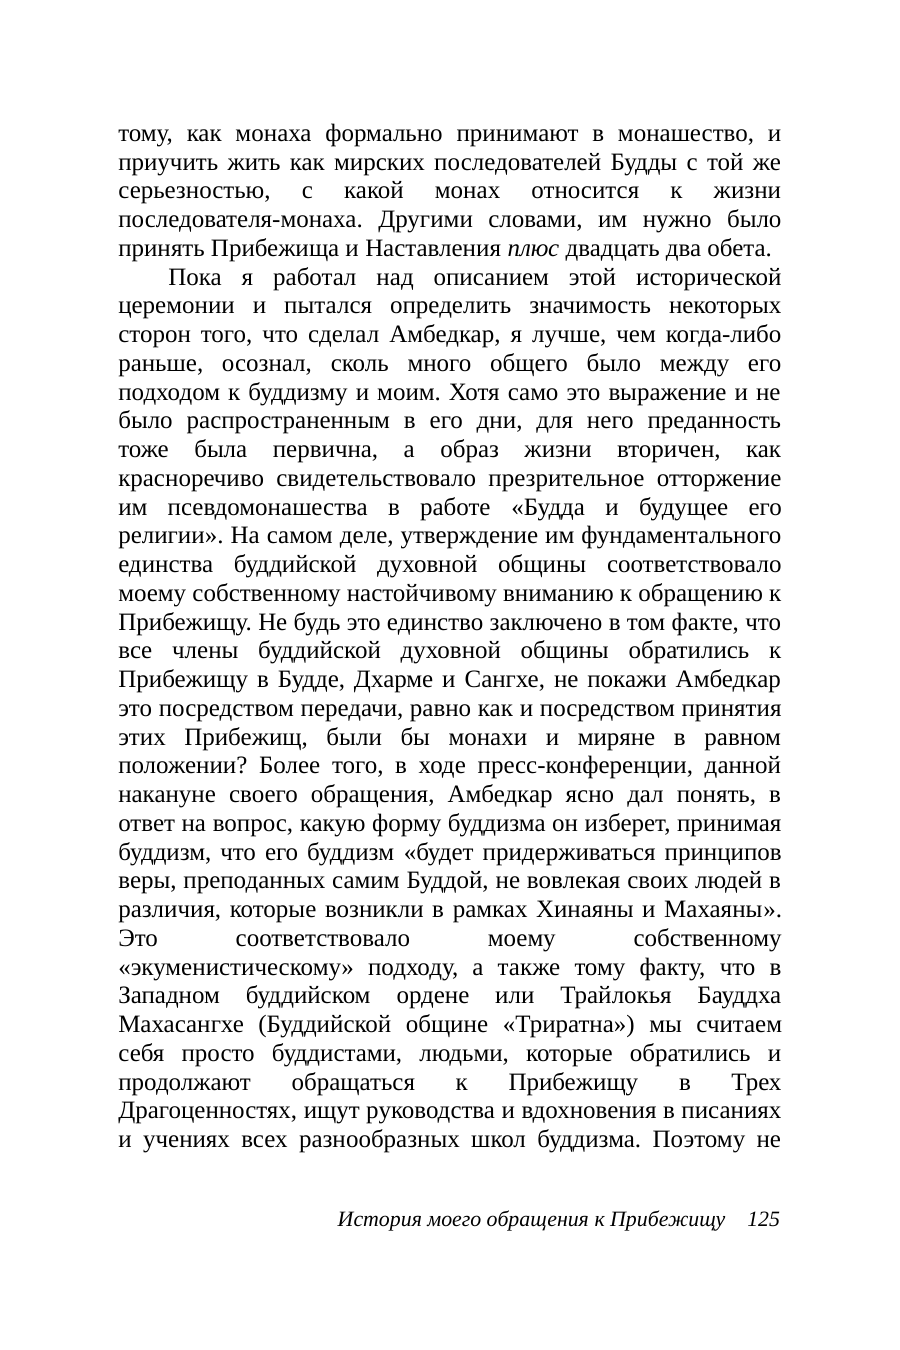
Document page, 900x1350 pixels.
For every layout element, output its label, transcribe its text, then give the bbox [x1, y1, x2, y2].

text Пока я работал над описанием этой исторической церемонии и пытался определить значимость некоторых сторон того, что сделал Амбедкар, я лучше, чем когда-либо раньше, осознал, сколь много общего было между его подходом к буддизму и моим. Хотя само это выражение и не было распространенным в его дни, для него преданность тоже была первична, а образ жизни вторичен, как красноречиво свидетельствовало презрительное отторжение им псевдомонашества в работе «Будда и будущее его религии». На самом деле, утверждение им фундаментального единства буддийской духовной общины соответствовало моему собственному настойчивому вниманию к обращению к Прибежищу. Не будь это единство заключено в том факте, что все члены буддийской духовной общины обратились к Прибежищу в Будде, Дхарме и Сангхе, не покажи Амбедкар это посредством передачи, равно как и посредством принятия этих Прибежищ, были бы монахи и миряне в равном положении? Более того, в ходе пресс-конференции, данной накануне своего обращения, Амбедкар ясно дал понять, в ответ на вопрос, какую форму буддизма он изберет, принимая буддизм, что его буддизм «будет придерживаться принципов веры, преподанных самим Буддой, не вовлекая своих людей в различия, которые возникли в рамках Хинаяны и Махаяны». Это соответствовало моему собственному «экуменистическому» подходу, а также тому факту, что в Западном буддийском ордене или Трайлокья Бауддха Махасангхе (Буддийской общине «Триратна») мы считаем себя просто буддистами, людьми, которые обратились и продолжают обращаться к Прибежищу в Трех Драгоценностях, ищут руководства и вдохновения в писаниях и учениях всех разнообразных школ буддизма. Поэтому не [118, 262, 782, 1153]
text тому, как монаха формально принимают в монашество, и приучить жить как мирских последователей Будды с той же серьезностью, с какой монах относится к жизни последователя-монаха. Другими словами, им нужно было принять Прибежища и Наставления плюс двадцать два обета. [118, 118, 782, 262]
